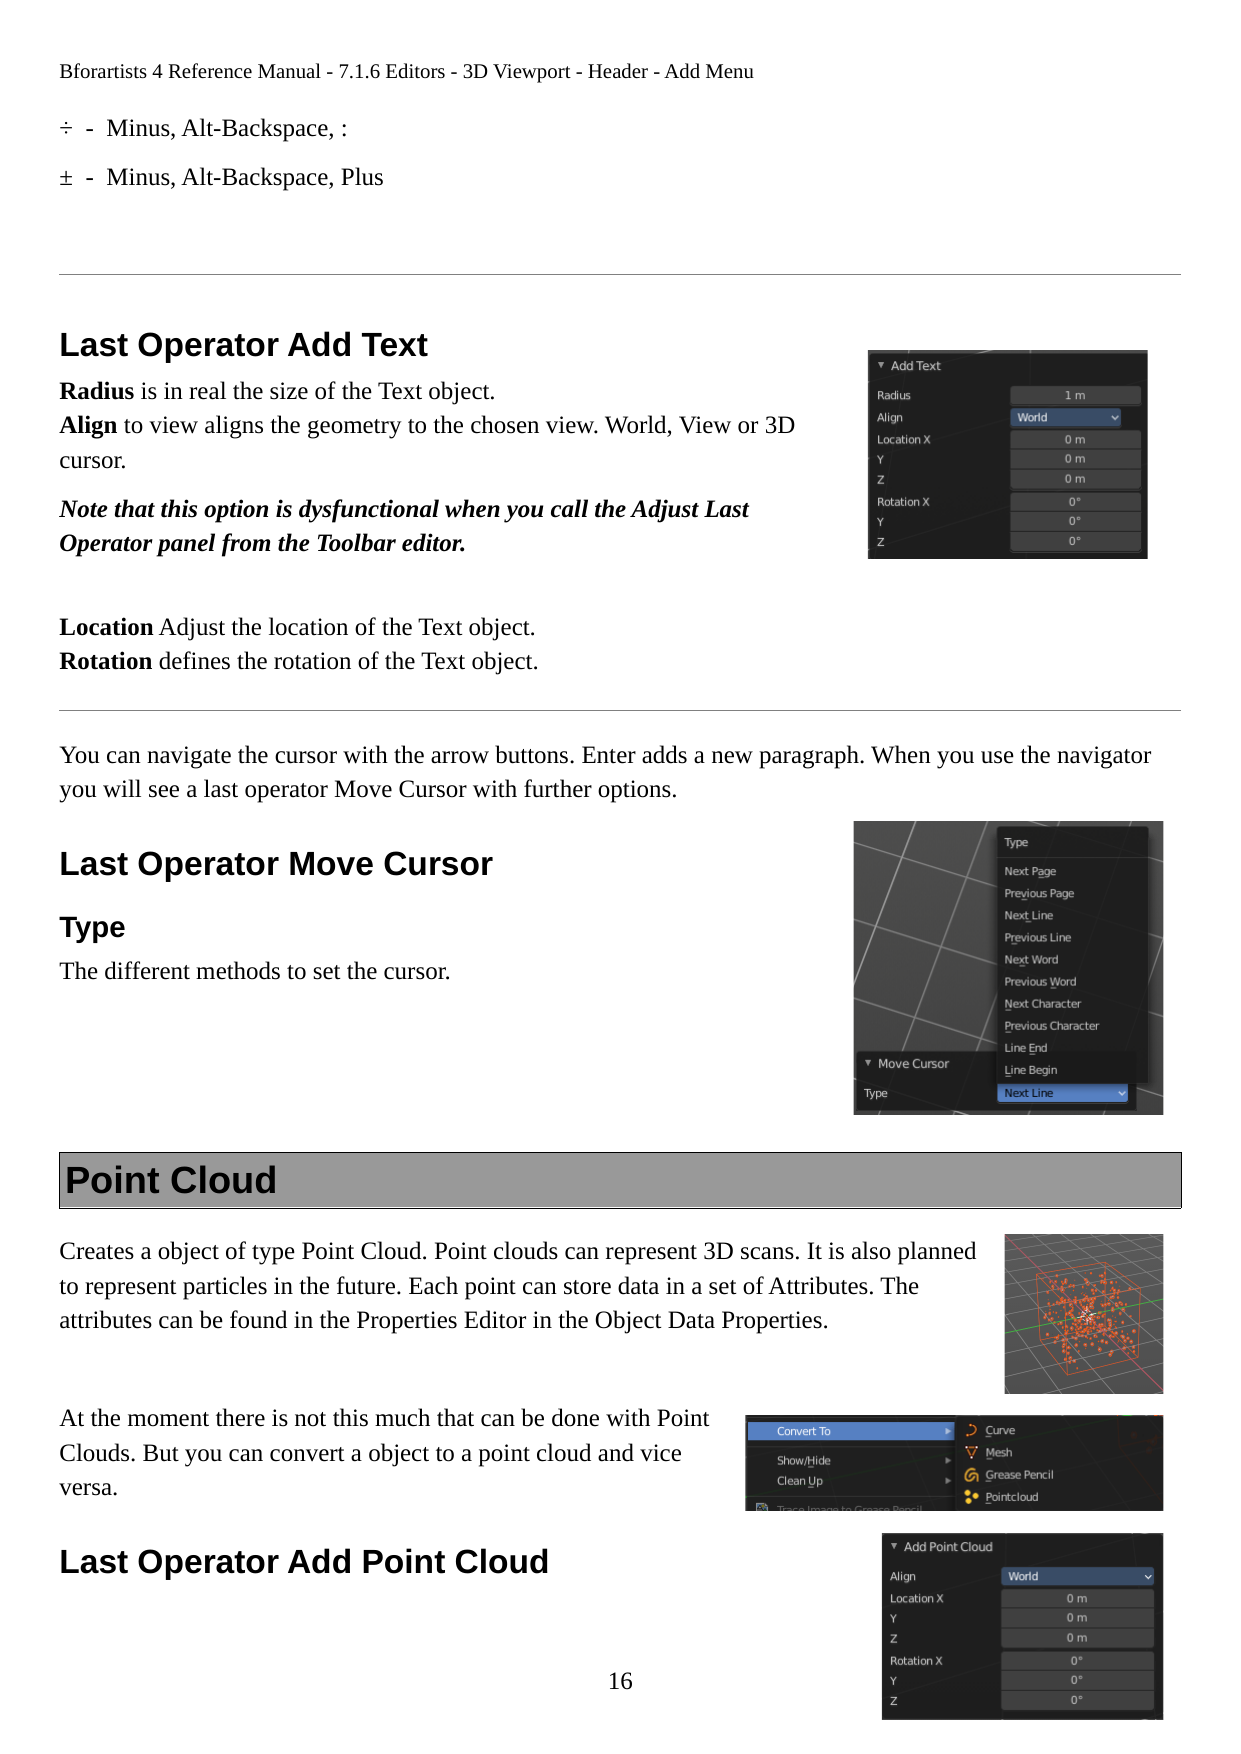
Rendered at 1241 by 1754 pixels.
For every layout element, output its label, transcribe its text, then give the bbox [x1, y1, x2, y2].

text The different methods to set the cursor. [59, 956, 853, 985]
subtitle Type [59, 910, 853, 943]
picture [1004, 1234, 1164, 1394]
subtitle Last Operator Add Point Cloud [59, 1542, 881, 1581]
text You can navigate the cursor with the arrow buttons. Enter adds a new paragraph. When you use the navigator you will see a last operator Move Cursor with further options. [59, 740, 1181, 803]
picture [867, 350, 1148, 559]
text [1148, 376, 1181, 474]
picture [745, 1415, 1164, 1511]
subtitle [1164, 1542, 1181, 1581]
table_header Point Cloud [60, 1153, 1181, 1207]
text Location Adjust the location of the Text object. Rotation defines the rotation of the Text object. [59, 577, 1181, 675]
text ± - Minus, Alt-Backspace, Plus [59, 162, 1181, 190]
picture [881, 1533, 1164, 1720]
text Creates a object of type Point Cloud. Point clouds can represent 3D scans. It is also planned to represent particles in the future. Each point can store data in a set of Attributes. The attributes can be found in the Properties Editor in the Object Data Properties. [59, 1236, 1004, 1334]
text Note that this option is dysfunctional when you call the Adjust Last Operator panel from the Toolbar editor. [59, 494, 867, 557]
picture [853, 821, 1164, 1115]
subtitle [1164, 910, 1181, 943]
subtitle Last Operator Move Cursor [59, 844, 853, 883]
subtitle [1164, 844, 1181, 883]
text ÷ - Minus, Alt-Backspace, : [59, 113, 1181, 141]
text At the moment there is not this much that can be done with Point Clouds. But you can convert a object to a point cloud and vice versa. [59, 1403, 1181, 1501]
subtitle Last Operator Add Text [59, 325, 1181, 363]
text Radius is in real the size of the Text object. Align to view aligns the geometry to the chosen view. World, View or 3D cursor. [59, 376, 867, 474]
